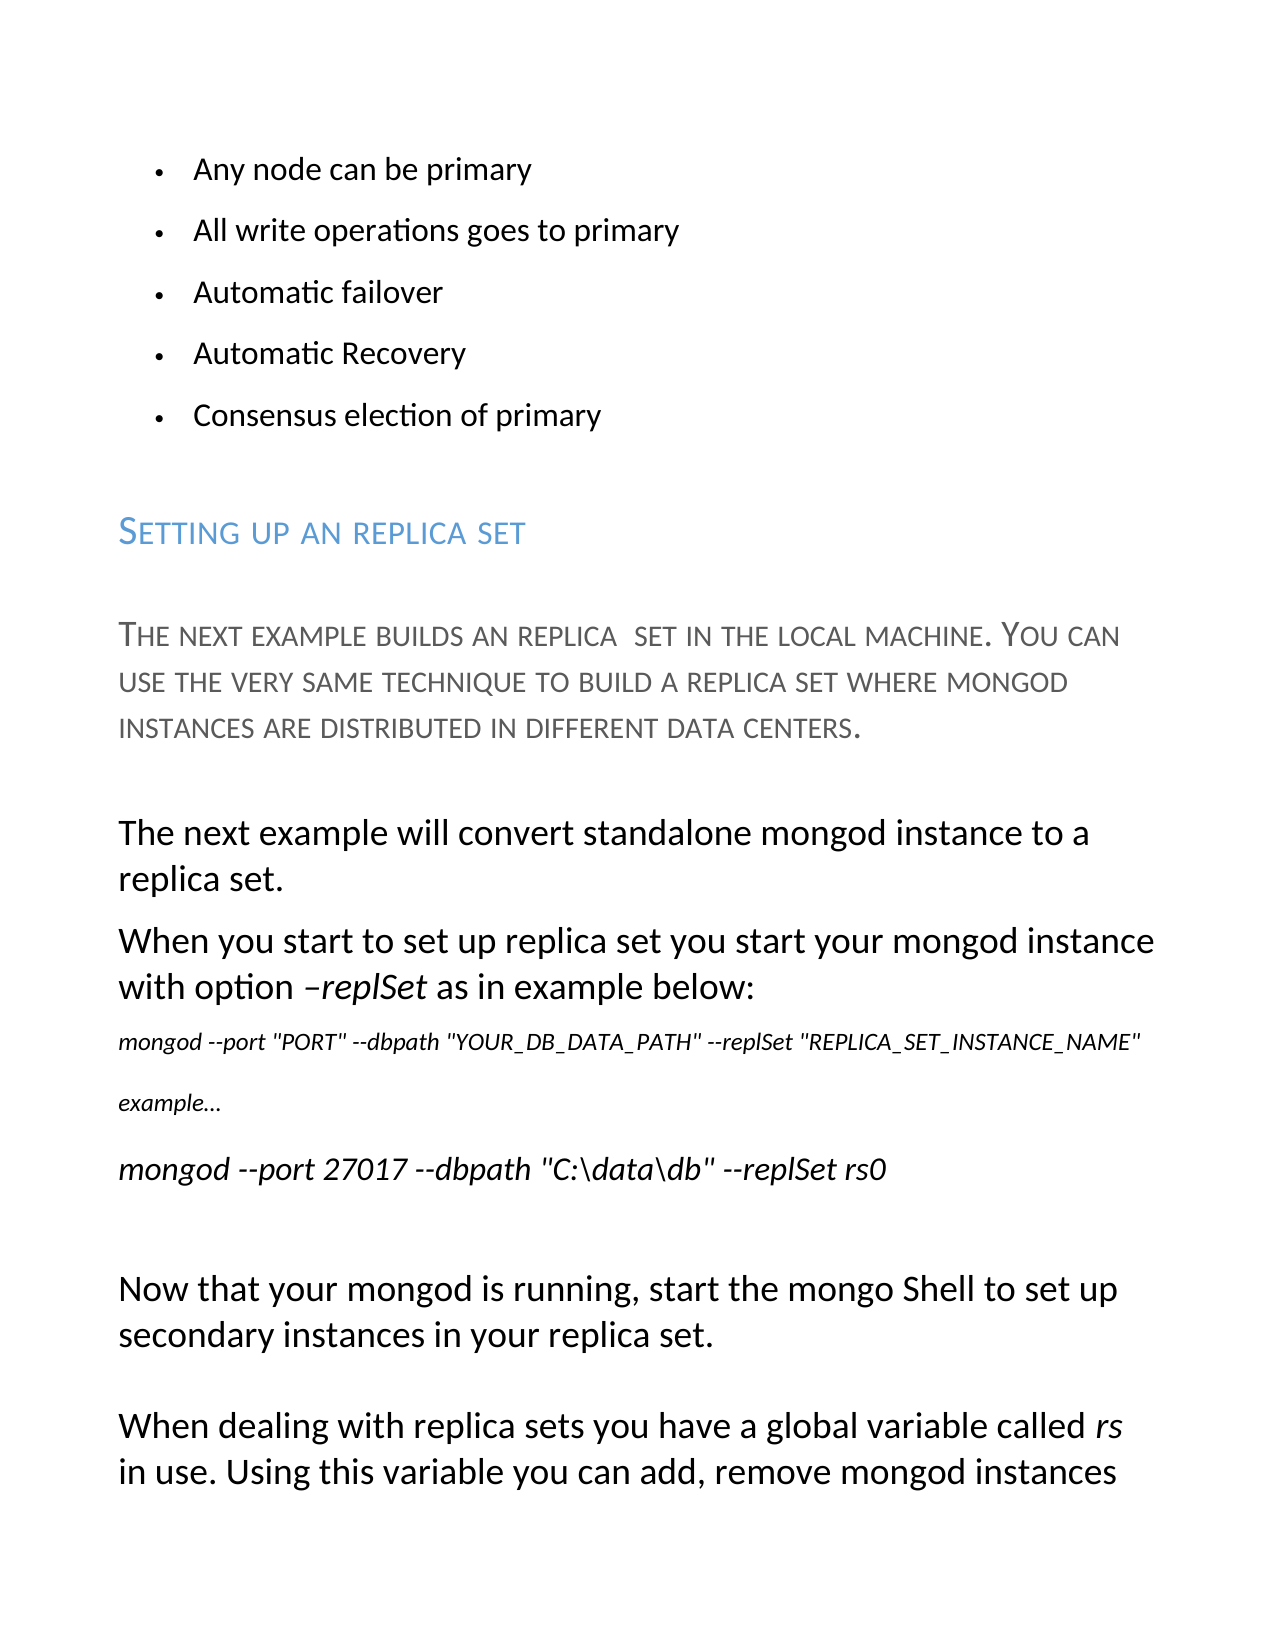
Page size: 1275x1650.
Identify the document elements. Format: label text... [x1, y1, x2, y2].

text When you start to set up replica set you start your mongod instance with option –replSet as in example below: [118, 917, 1157, 1009]
list Consensus election of primary [156, 394, 1157, 434]
text The next example builds an replica set in the local machine. You can use the very same technique to build a replica set where mongod instances are distributed in different data centers. [118, 610, 1157, 748]
text mongod --port 27017 --dbpath "C:\data\db" --replSet rs0 [118, 1148, 1157, 1188]
list Automatic failover [156, 271, 1157, 311]
text When dealing with replica sets you have a global variable called rs in use. Using this variable you can add, remove mongod instances [118, 1402, 1157, 1494]
list Automatic Recovery [156, 332, 1157, 373]
text Setting up an replica set [118, 504, 1157, 555]
text example… [118, 1087, 1157, 1117]
text mongod --port "PORT" --dbpath "YOUR_DB_DATA_PATH" --replSet "REPLICA_SET_INSTANCE_NAME" [118, 1026, 1157, 1056]
list All write operations goes to primary [156, 209, 1157, 250]
list Any node can be primary [156, 148, 1157, 188]
text Now that your mongod is running, start the mongo Shell to set up secondary instances in your replica set. [118, 1265, 1157, 1357]
text The next example will convert standalone mongod instance to a replica set. [118, 809, 1157, 901]
